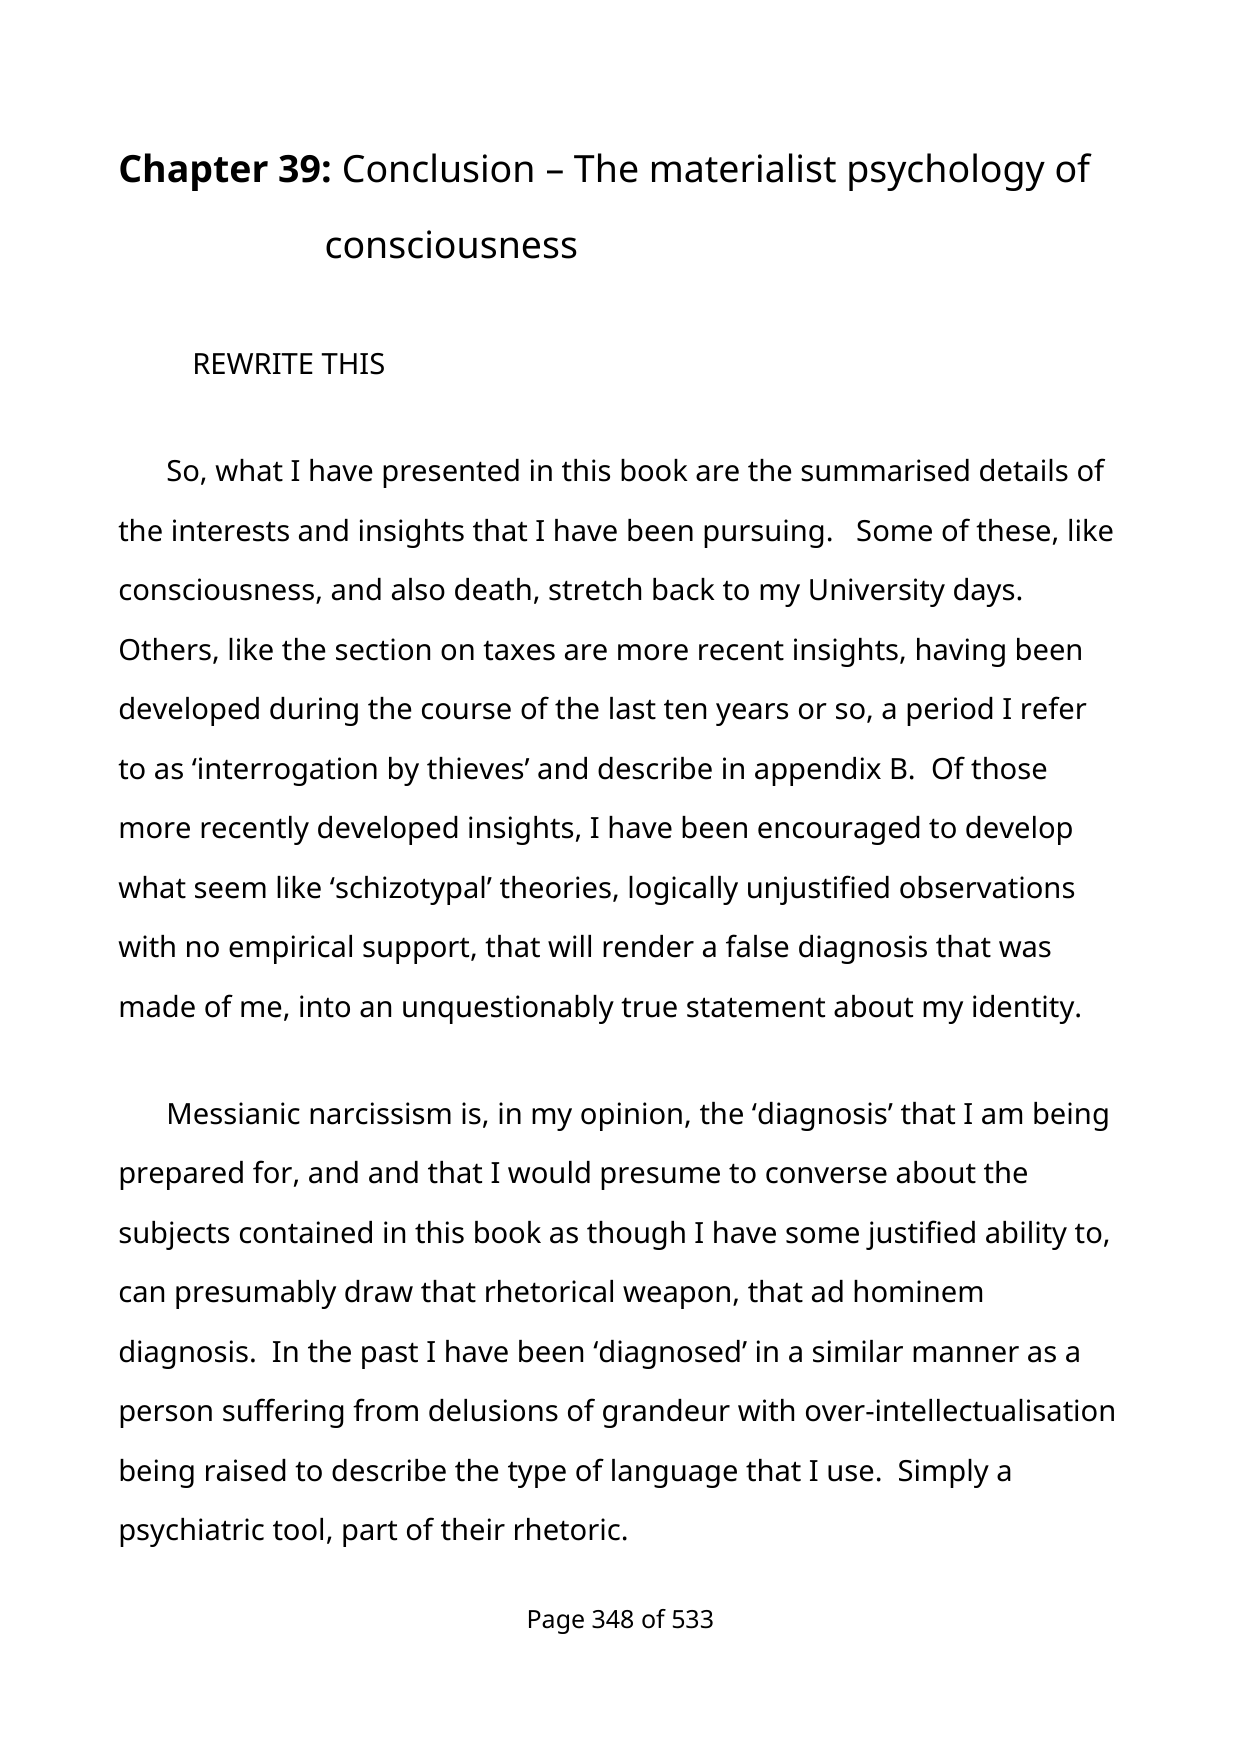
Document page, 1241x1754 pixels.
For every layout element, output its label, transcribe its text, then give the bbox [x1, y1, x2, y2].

text Messianic narcissism is, in my opinion, the ‘diagnosis’ that I am being prepared for, and and that I would presume to converse about the subjects contained in this book as though I have some justified ability to, can presumably draw that rhetorical weapon, that ad hominem diagnosis. In the past I have been ‘diagnosed’ in a similar manner as a person suffering from delusions of grandeur with over-intellectualisation being raised to describe the type of language that I use. Simply a psychiatric tool, part of their rhetoric. [118, 1093, 1122, 1549]
text Chapter 39: Conclusion – The materialist psychology of consciousness [118, 142, 1122, 270]
text So, what I have presented in this book are the summarised details of the interests and insights that I have been pursuing. Some of these, like consciousness, and also death, stretch back to my University days. Others, like the section on taxes are more recent insights, having been developed during the course of the last ten years or so, a period I refer to as ‘interrogation by thieves’ and describe in appendix B. Of those more recently developed insights, I have been encouraged to develop what seem like ‘schizotypal’ theories, logically unjustified observations with no empirical support, that will render a false diagnosis that was made of me, into an unquestionably true statement about my identity. [118, 451, 1122, 1026]
text REWRITE THIS [118, 343, 1122, 383]
